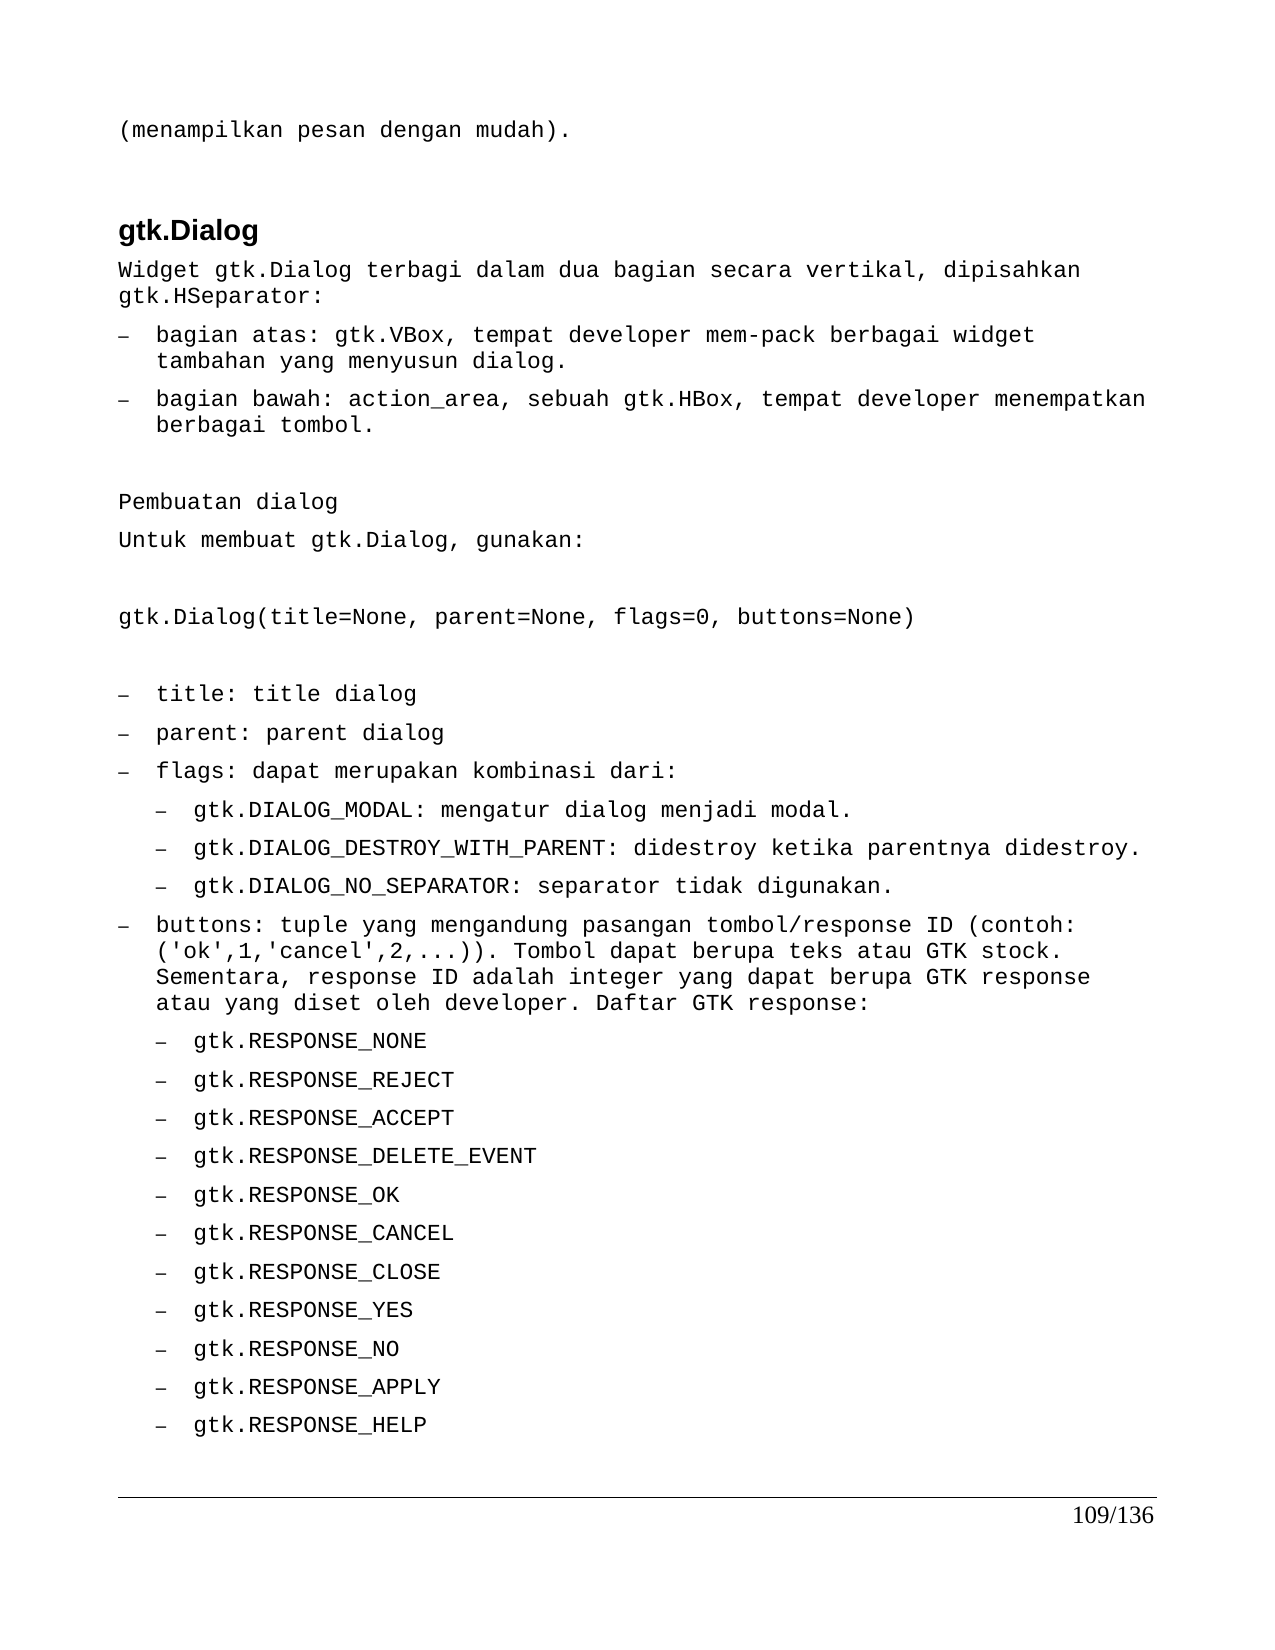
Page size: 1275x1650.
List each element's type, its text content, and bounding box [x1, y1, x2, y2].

list buttons: tuple yang mengandung pasangan tombol/response ID (contoh: ('ok',1,'cancel',2,...)). Tombol dapat berupa teks atau GTK stock. Sementara, response ID adalah integer yang dapat berupa GTK response atau yang diset oleh developer. Daftar GTK response: [118, 913, 1157, 1017]
list bagian bawah: action_area, sebuah gtk.HBox, tempat developer menempatkan berbagai tombol. [118, 388, 1157, 439]
list title: title dialog [118, 683, 1157, 708]
list parent: parent dialog [118, 721, 1157, 747]
list gtk.RESPONSE_ACCEPT [156, 1106, 1157, 1132]
list gtk.RESPONSE_REJECT [156, 1068, 1157, 1094]
list gtk.RESPONSE_HELP [156, 1414, 1157, 1440]
list gtk.DIALOG_DESTROY_WITH_PARENT: didestroy ketika parentnya didestroy. [156, 836, 1157, 862]
list flags: dapat merupakan kombinasi dari: [118, 759, 1157, 785]
list gtk.RESPONSE_DELETE_EVENT [156, 1145, 1157, 1171]
list gtk.RESPONSE_NO [156, 1337, 1157, 1363]
text gtk.Dialog(title=None, parent=None, flags=0, buttons=None) [118, 606, 1157, 632]
text (menampilkan pesan dengan mudah). [118, 118, 1157, 144]
subtitle gtk.Dialog [118, 213, 1157, 246]
list gtk.DIALOG_NO_SEPARATOR: separator tidak digunakan. [156, 875, 1157, 901]
text Untuk membuat gtk.Dialog, gunakan: [118, 529, 1157, 555]
list gtk.RESPONSE_CLOSE [156, 1260, 1157, 1286]
list gtk.RESPONSE_APPLY [156, 1375, 1157, 1401]
list gtk.RESPONSE_CANCEL [156, 1222, 1157, 1248]
list gtk.RESPONSE_NONE [156, 1029, 1157, 1055]
list bagian atas: gtk.VBox, tempat developer mem-pack berbagai widget tambahan yang menyusun dialog. [118, 323, 1157, 375]
list gtk.RESPONSE_OK [156, 1183, 1157, 1209]
list gtk.RESPONSE_YES [156, 1298, 1157, 1324]
text Pembuatan dialog [118, 490, 1157, 516]
text Widget gtk.Dialog terbagi dalam dua bagian secara vertikal, dipisahkan gtk.HSeparator: [118, 259, 1157, 311]
list gtk.DIALOG_MODAL: mengatur dialog menjadi modal. [156, 798, 1157, 824]
